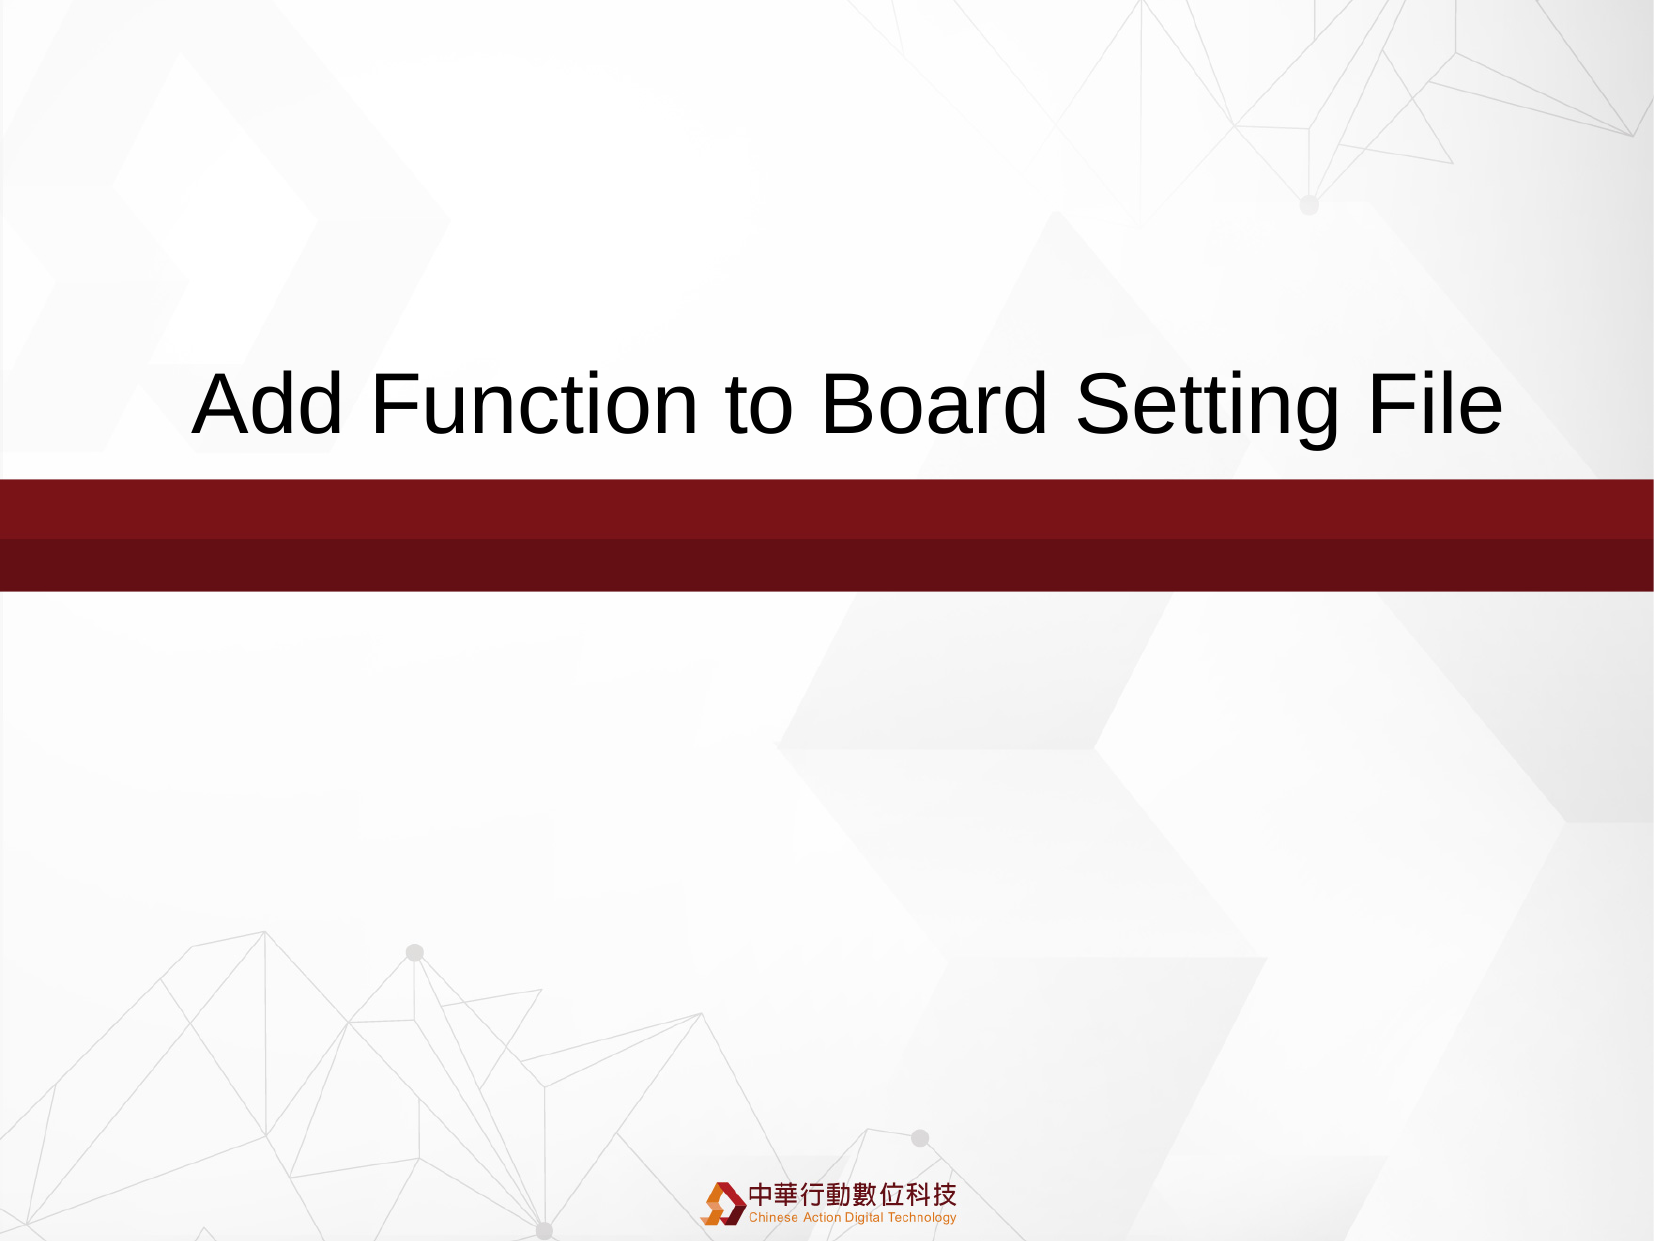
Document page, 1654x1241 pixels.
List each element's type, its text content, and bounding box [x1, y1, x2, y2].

title Add Function to Board Setting File [105, 300, 1594, 508]
picture [0, 0, 1654, 1241]
